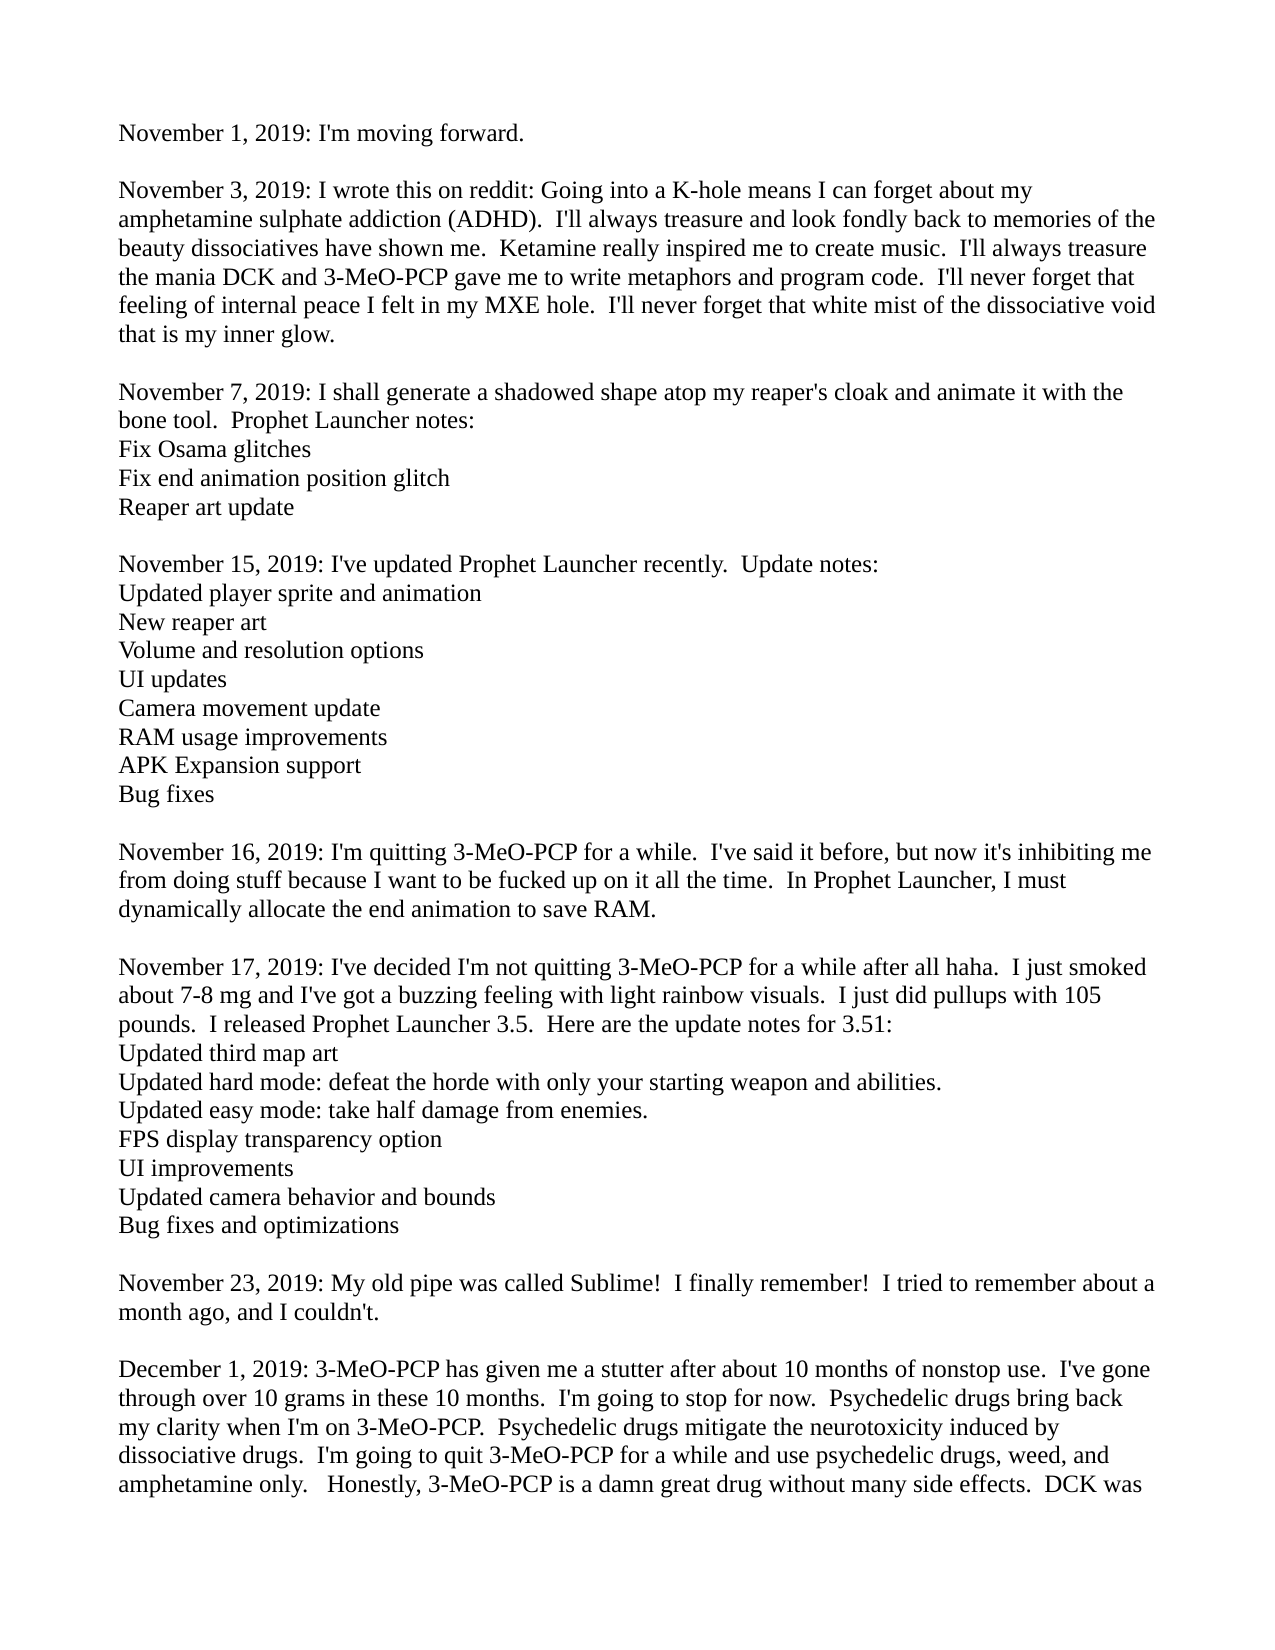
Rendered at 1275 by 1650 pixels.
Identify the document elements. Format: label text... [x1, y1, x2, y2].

text November 23, 2019: My old pipe was called Sublime! I finally remember! I tried to remember about a month ago, and I couldn't. [118, 1268, 1157, 1326]
text Reaper art update [118, 492, 1157, 521]
text November 7, 2019: I shall generate a shadowed shape atop my reaper's cloak and animate it with the bone tool. Prophet Launcher notes: [118, 377, 1157, 434]
text Camera movement update [118, 693, 1157, 722]
text Bug fixes [118, 779, 1157, 808]
text Updated camera behavior and bounds [118, 1182, 1157, 1211]
text Updated player sprite and animation [118, 578, 1157, 607]
text APK Expansion support [118, 751, 1157, 779]
text Updated easy mode: take half damage from enemies. [118, 1096, 1157, 1124]
text Fix end animation position glitch [118, 463, 1157, 492]
text December 1, 2019: 3-MeO-PCP has given me a stutter after about 10 months of nonstop use. I've gone through over 10 grams in these 10 months. I'm going to stop for now. Psychedelic drugs bring back my clarity when I'm on 3-MeO-PCP. Psychedelic drugs mitigate the neurotoxicity induced by dissociative drugs. I'm going to quit 3-MeO-PCP for a while and use psychedelic drugs, weed, and amphetamine only. Honestly, 3-MeO-PCP is a damn great drug without many side effects. DCK was [118, 1354, 1157, 1498]
text Updated hard mode: defeat the horde with only your starting weapon and abilities. [118, 1067, 1157, 1096]
text UI improvements [118, 1153, 1157, 1182]
text RAM usage improvements [118, 722, 1157, 751]
text November 16, 2019: I'm quitting 3-MeO-PCP for a while. I've said it before, but now it's inhibiting me from doing stuff because I want to be fucked up on it all the time. In Prophet Launcher, I must dynamically allocate the end animation to save RAM. [118, 837, 1157, 923]
text November 1, 2019: I'm moving forward. [118, 118, 1157, 147]
text UI updates [118, 664, 1157, 693]
text November 3, 2019: I wrote this on reddit: Going into a K-hole means I can forget about my amphetamine sulphate addiction (ADHD). I'll always treasure and look fondly back to memories of the beauty dissociatives have shown me. Ketamine really inspired me to create music. I'll always treasure the mania DCK and 3-MeO-PCP gave me to write metaphors and program code. I'll never forget that feeling of internal peace I felt in my MXE hole. I'll never forget that white mist of the dissociative void that is my inner glow. [118, 176, 1157, 348]
text Fix Osama glitches [118, 434, 1157, 463]
text November 17, 2019: I've decided I'm not quitting 3-MeO-PCP for a while after all haha. I just smoked about 7-8 mg and I've got a buzzing feeling with light rainbow visuals. I just did pullups with 105 pounds. I released Prophet Launcher 3.5. Here are the update notes for 3.51: [118, 952, 1157, 1038]
text November 15, 2019: I've updated Prophet Launcher recently. Update notes: [118, 549, 1157, 578]
text Bug fixes and optimizations [118, 1211, 1157, 1239]
text FPS display transparency option [118, 1124, 1157, 1153]
text Volume and resolution options [118, 636, 1157, 664]
text Updated third map art [118, 1038, 1157, 1067]
text New reaper art [118, 607, 1157, 636]
